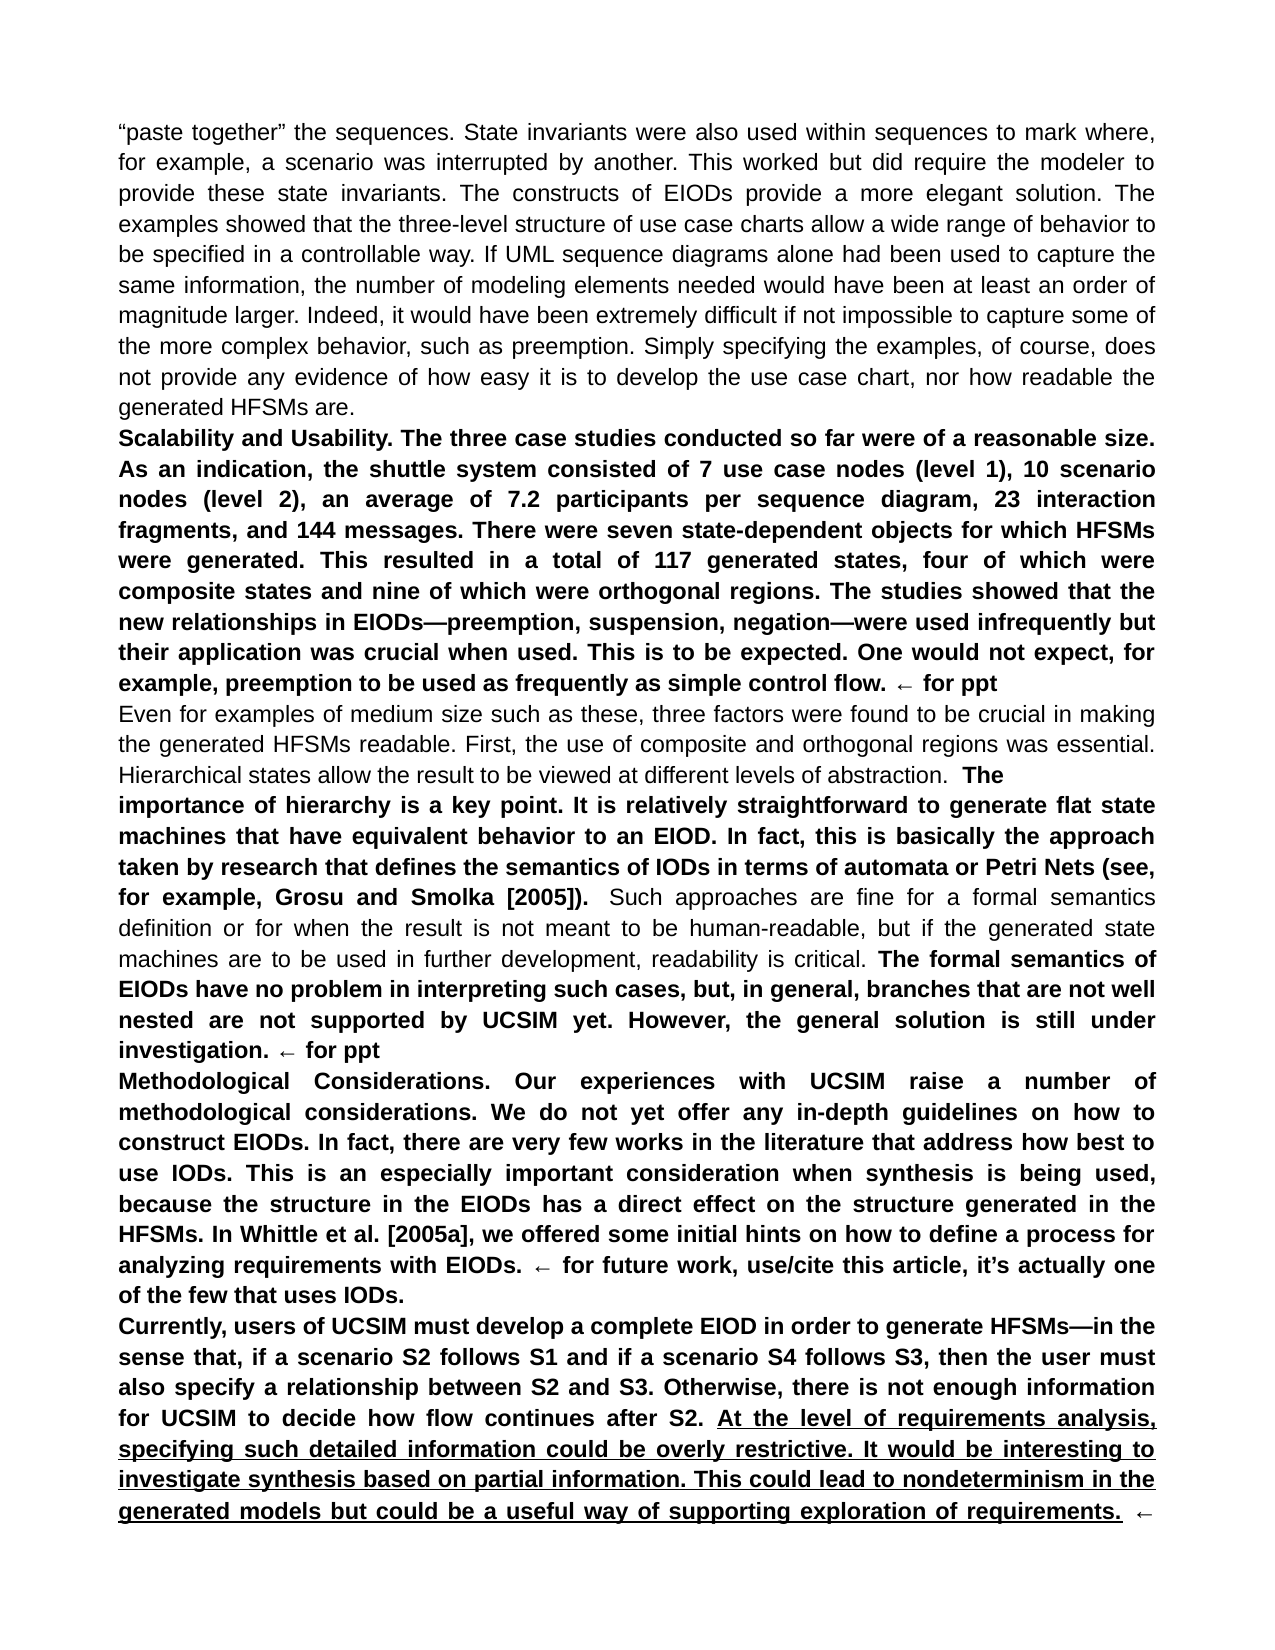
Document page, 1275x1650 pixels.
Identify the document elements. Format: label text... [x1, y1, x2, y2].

text Scalability and Usability. The three case studies conducted so far were of a reasonable size. As an indication, the shuttle system consisted of 7 use case nodes (level 1), 10 scenario nodes (level 2), an average of 7.2 participants per sequence diagram, 23 interaction fragments, and 144 messages. There were seven state-dependent objects for which HFSMs were generated. This resulted in a total of 117 generated states, four of which were composite states and nine of which were orthogonal regions. The studies showed that the new relationships in EIODs—preemption, suspension, negation—were used infrequently but their application was crucial when used. This is to be expected. One would not expect, for example, preemption to be used as frequently as simple control flow. ← for ppt [118, 424, 1157, 696]
text Currently, users of UCSIM must develop a complete EIOD in order to generate HFSMs—in the sense that, if a scenario S2 follows S1 and if a scenario S4 follows S3, then the user must also specify a relationship between S2 and S3. Otherwise, there is not enough information for UCSIM to decide how flow continues after S2. At the level of requirements analysis, specifying such detailed information could be overly restrictive. It would be interesting to investigate synthesis based on partial information. This could lead to nondeterminism in the generated models but could be a useful way of supporting exploration of requirements. ← [118, 1312, 1157, 1525]
text Even for examples of medium size such as these, three factors were found to be crucial in making the generated HFSMs readable. First, the use of composite and orthogonal regions was essential. Hierarchical states allow the result to be viewed at different levels of abstraction. The [118, 700, 1157, 788]
text importance of hierarchy is a key point. It is relatively straightforward to generate flat state machines that have equivalent behavior to an EIOD. In fact, this is basically the approach taken by research that defines the semantics of IODs in terms of automata or Petri Nets (see, for example, Grosu and Smolka [2005]). Such approaches are fine for a formal semantics definition or for when the result is not meant to be human-readable, but if the generated state machines are to be used in further development, readability is critical. The formal semantics of EIODs have no problem in interpreting such cases, but, in general, branches that are not well nested are not supported by UCSIM yet. However, the general solution is still under investigation. ← for ppt [118, 792, 1157, 1064]
text “paste together” the sequences. State invariants were also used within sequences to mark where, for example, a scenario was interrupted by another. This worked but did require the modeler to provide these state invariants. The constructs of EIODs provide a more elegant solution. The examples showed that the three-level structure of use case charts allow a wide range of behavior to be specified in a controllable way. If UML sequence diagrams alone had been used to capture the same information, the number of modeling elements needed would have been at least an order of magnitude larger. Indeed, it would have been extremely difficult if not impossible to capture some of the more complex behavior, such as preemption. Simply specifying the examples, of course, does not provide any evidence of how easy it is to develop the use case chart, nor how readable the generated HFSMs are. [118, 118, 1157, 421]
text Methodological Considerations. Our experiences with UCSIM raise a number of methodological considerations. We do not yet offer any in-depth guidelines on how to construct EIODs. In fact, there are very few works in the literature that address how best to use IODs. This is an especially important consideration when synthesis is being used, because the structure in the EIODs has a direct effect on the structure generated in the HFSMs. In Whittle et al. [2005a], we offered some initial hints on how to define a process for analyzing requirements with EIODs. ← for future work, use/cite this article, it’s actually one of the few that uses IODs. [118, 1067, 1157, 1309]
